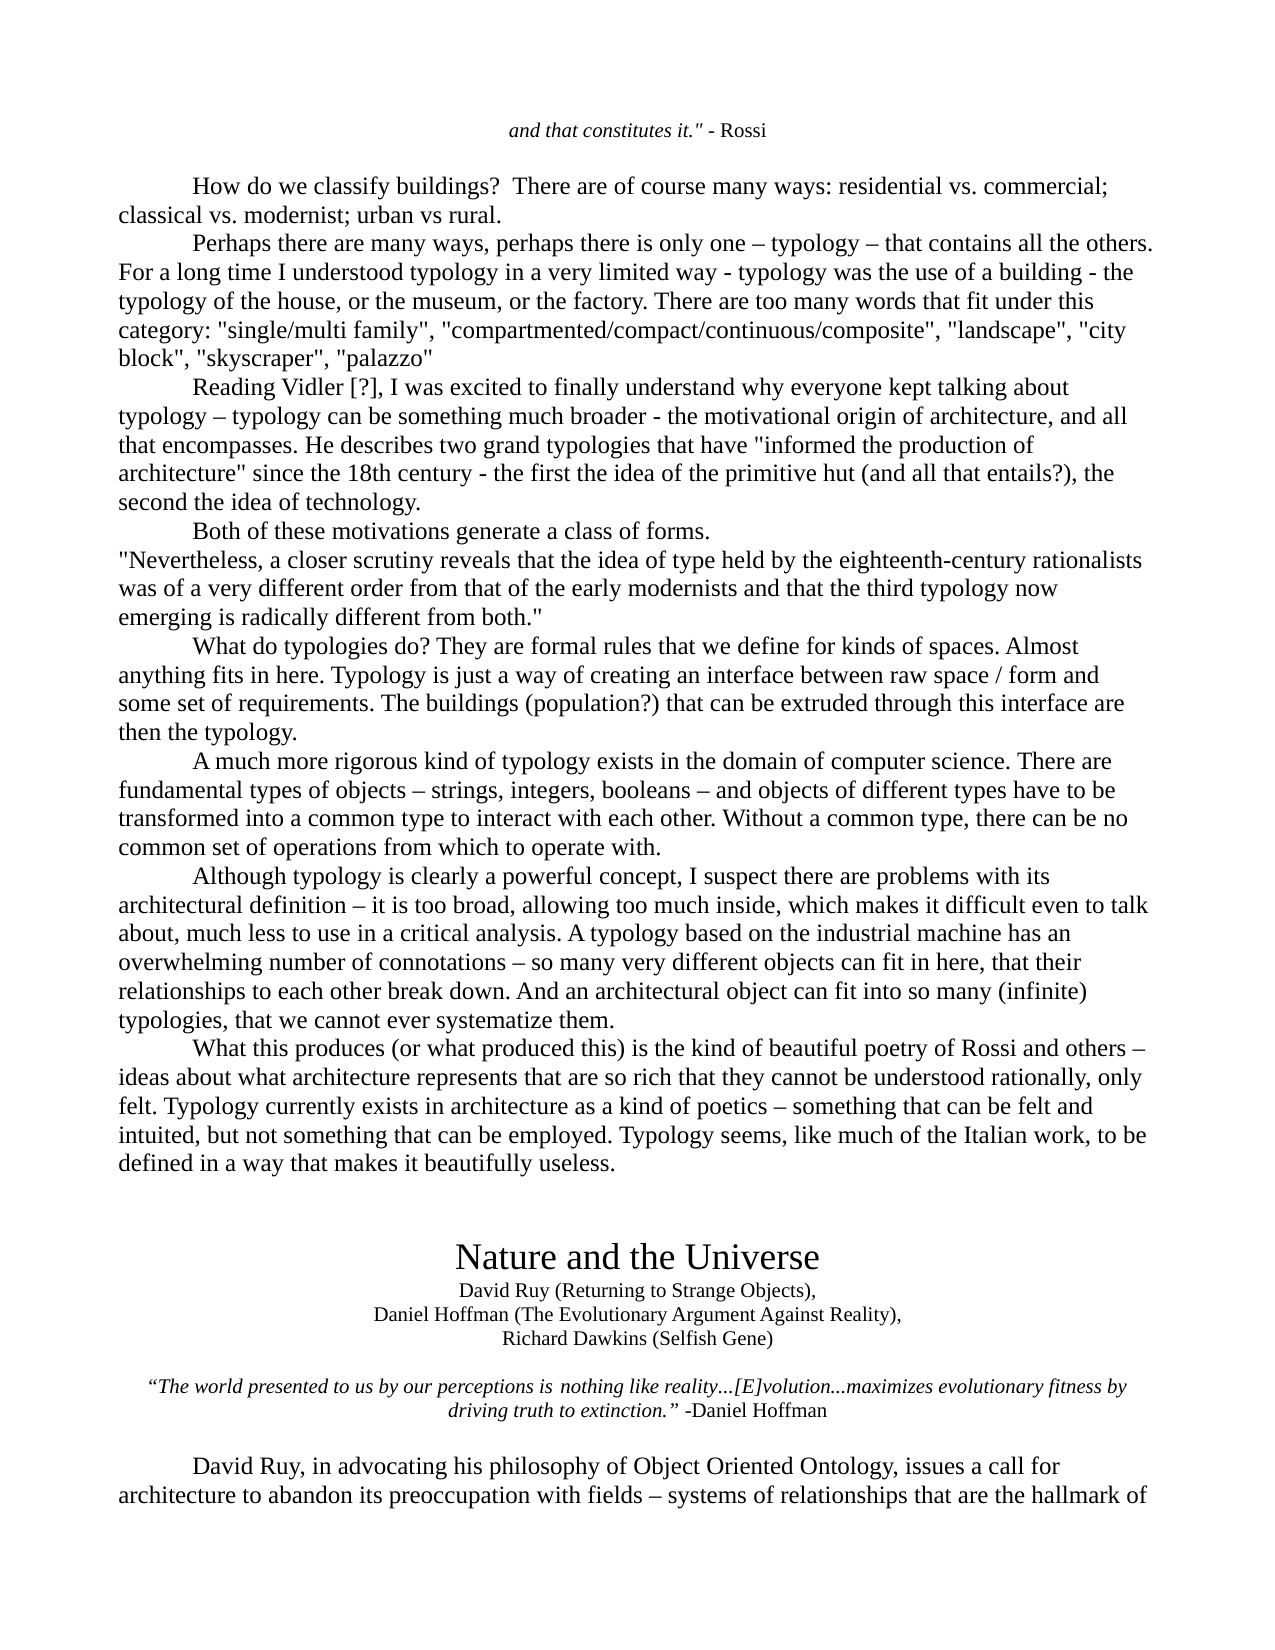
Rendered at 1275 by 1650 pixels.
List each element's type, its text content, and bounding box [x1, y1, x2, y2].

text Daniel Hoffman (The Evolutionary Argument Against Reality), [118, 1302, 1157, 1326]
text Although typology is clearly a powerful concept, I suspect there are problems with its architectural definition – it is too broad, allowing too much inside, which makes it difficult even to talk about, much less to use in a critical analysis. A typology based on the industrial machine has an overwhelming number of connotations – so many very different objects can fit in here, that their relationships to each other break down. And an architectural object can fit into so many (infinite) typologies, that we cannot ever systematize them. [118, 861, 1157, 1033]
text “The world presented to us by our perceptions is nothing like reality...[E]volution...maximizes evolutionary fitness by driving truth to extinction.” -Daniel Hoffman [118, 1374, 1157, 1422]
text What this produces (or what produced this) is the kind of beautiful poetry of Rossi and others – ideas about what architecture represents that are so rich that they cannot be understood rationally, only felt. Typology currently exists in architecture as a kind of poetics – something that can be felt and intuited, but not something that can be employed. Typology seems, like much of the Italian work, to be defined in a way that makes it beautifully useless. [118, 1033, 1157, 1177]
text How do we classify buildings? There are of course many ways: residential vs. commercial; classical vs. modernist; urban vs rural. [118, 171, 1157, 228]
text What do typologies do? They are formal rules that we define for kinds of spaces. Almost anything fits in here. Typology is just a way of creating an interface between raw space / form and some set of requirements. The buildings (population?) that can be extruded through this interface are then the typology. [118, 631, 1157, 746]
text Nature and the Universe [118, 1235, 1157, 1278]
text Both of these motivations generate a class of forms. [118, 516, 1157, 545]
text David Ruy (Returning to Strange Objects), [118, 1278, 1157, 1302]
text and that constitutes it." - Rossi [118, 118, 1157, 142]
text Reading Vidler [?], I was excited to finally understand why everyone kept talking about typology – typology can be something much broader - the motivational origin of architecture, and all that encompasses. He describes two grand typologies that have "informed the production of architecture" since the 18th century - the first the idea of the primitive hut (and all that entails?), the second the idea of technology. [118, 372, 1157, 516]
text A much more rigorous kind of typology exists in the domain of computer science. There are fundamental types of objects – strings, integers, booleans – and objects of different types have to be transformed into a common type to interact with each other. Without a common type, there can be no common set of operations from which to operate with. [118, 746, 1157, 861]
text Perhaps there are many ways, perhaps there is only one – typology – that contains all the others. For a long time I understood typology in a very limited way - typology was the use of a building - the typology of the house, or the museum, or the factory. There are too many words that fit under this category: "single/multi family", "compartmented/compact/continuous/composite", "landscape", "city block", "skyscraper", "palazzo" [118, 228, 1157, 372]
text Richard Dawkins (Selfish Gene) [118, 1326, 1157, 1350]
text David Ruy, in advocating his philosophy of Object Oriented Ontology, issues a call for architecture to abandon its preoccupation with fields – systems of relationships that are the hallmark of [118, 1422, 1157, 1508]
text "Nevertheless, a closer scrutiny reveals that the idea of type held by the eighteenth-century rationalists was of a very different order from that of the early modernists and that the third typology now emerging is radically different from both." [118, 545, 1157, 631]
